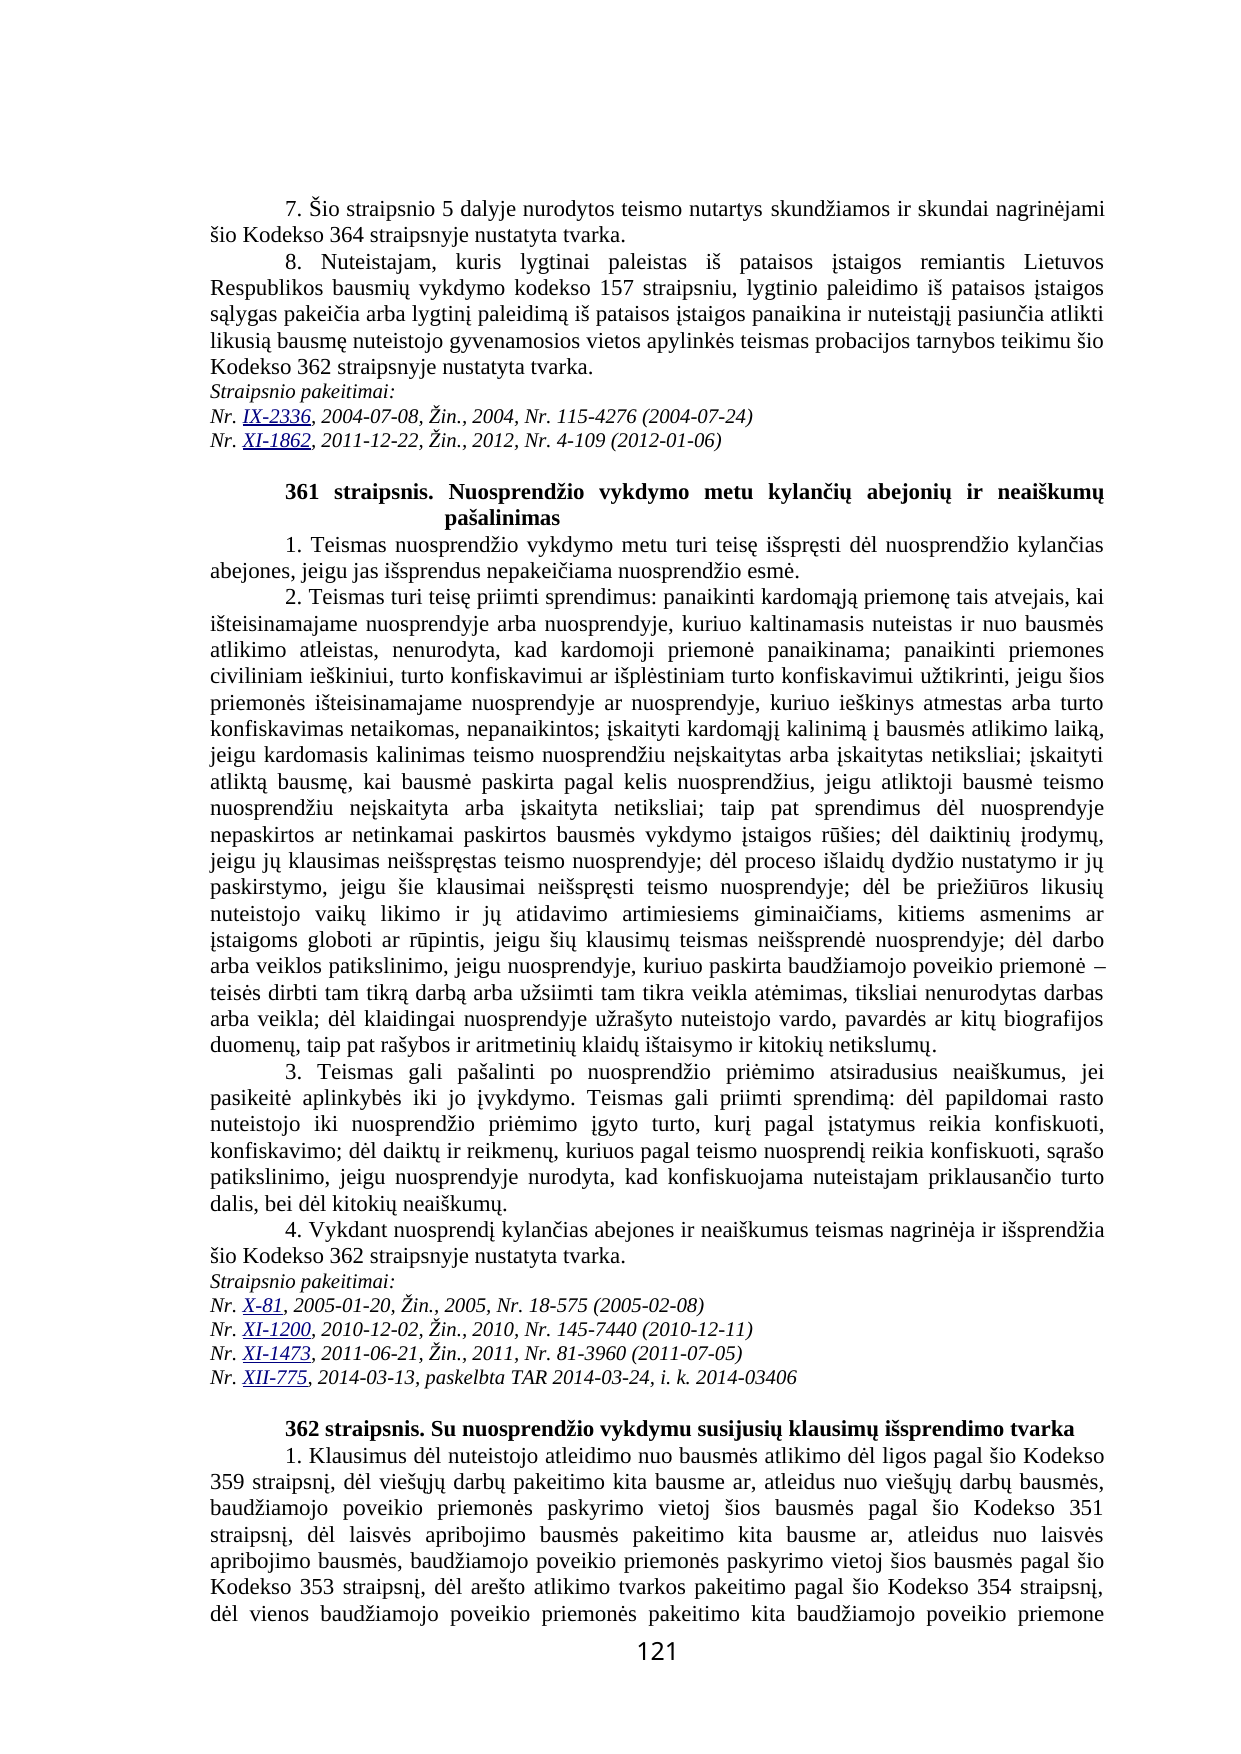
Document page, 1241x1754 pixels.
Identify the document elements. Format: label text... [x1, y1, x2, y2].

text Nr. XI-1862, 2011-12-22, Žin., 2012, Nr. 4-109 (2012-01-06) [210, 428, 1106, 452]
text Nr. XI-1473, 2011-06-21, Žin., 2011, Nr. 81-3960 (2011-07-05) [210, 1341, 1106, 1365]
text Nr. IX-2336, 2004-07-08, Žin., 2004, Nr. 115-4276 (2004-07-24) [210, 403, 1106, 428]
text 362 straipsnis. Su nuosprendžio vykdymu susijusių klausimų išsprendimo tvarka [285, 1415, 1106, 1442]
text Straipsnio pakeitimai: [210, 379, 1106, 403]
text 2. Teismas turi teisę priimti sprendimus: panaikinti kardomąją priemonę tais atvejais, kai išteisinamajame nuosprendyje arba nuosprendyje, kuriuo kaltinamasis nuteistas ir nuo bausmės atlikimo atleistas, nenurodyta, kad kardomoji priemonė panaikinama; panaikinti priemones civiliniam ieškiniui, turto konfiskavimui ar išplėstiniam turto konfiskavimui užtikrinti, jeigu šios priemonės išteisinamajame nuosprendyje ar nuosprendyje, kuriuo ieškinys atmestas arba turto konfiskavimas netaikomas, nepanaikintos; įskaityti kardomąjį kalinimą į bausmės atlikimo laiką, jeigu kardomasis kalinimas teismo nuosprendžiu neįskaitytas arba įskaitytas netiksliai; įskaityti atliktą bausmę, kai bausmė paskirta pagal kelis nuosprendžius, jeigu atliktoji bausmė teismo nuosprendžiu neįskaityta arba įskaityta netiksliai; taip pat sprendimus dėl nuosprendyje nepaskirtos ar netinkamai paskirtos bausmės vykdymo įstaigos rūšies; dėl daiktinių įrodymų, jeigu jų klausimas neišspręstas teismo nuosprendyje; dėl proceso išlaidų dydžio nustatymo ir jų paskirstymo, jeigu šie klausimai neišspręsti teismo nuosprendyje; dėl be priežiūros likusių nuteistojo vaikų likimo ir jų atidavimo artimiesiems giminaičiams, kitiems asmenims ar įstaigoms globoti ar rūpintis, jeigu šių klausimų teismas neišsprendė nuosprendyje; dėl darbo arba veiklos patikslinimo, jeigu nuosprendyje, kuriuo paskirta baudžiamojo poveikio priemonė – teisės dirbti tam tikrą darbą arba užsiimti tam tikra veikla atėmimas, tiksliai nenurodytas darbas arba veikla; dėl klaidingai nuosprendyje užrašyto nuteistojo vardo, pavardės ar kitų biografijos duomenų, taip pat rašybos ir aritmetinių klaidų ištaisymo ir kitokių netikslumų. [210, 583, 1106, 1058]
text 7. Šio straipsnio 5 dalyje nurodytos teismo nutartys skundžiamos ir skundai nagrinėjami šio Kodekso 364 straipsnyje nustatyta tvarka. [210, 195, 1106, 248]
text Nr. XII-775, 2014-03-13, paskelbta TAR 2014-03-24, i. k. 2014-03406 [210, 1365, 1106, 1389]
text 4. Vykdant nuosprendį kylančias abejones ir neaiškumus teismas nagrinėja ir išsprendžia šio Kodekso 362 straipsnyje nustatyta tvarka. [210, 1216, 1106, 1269]
text Nr. X-81, 2005-01-20, Žin., 2005, Nr. 18-575 (2005-02-08) [210, 1293, 1106, 1317]
text 8. Nuteistajam, kuris lygtinai paleistas iš pataisos įstaigos remiantis Lietuvos Respublikos bausmių vykdymo kodekso 157 straipsniu, lygtinio paleidimo iš pataisos įstaigos sąlygas pakeičia arba lygtinį paleidimą iš pataisos įstaigos panaikina ir nuteistąjį pasiunčia atlikti likusią bausmę nuteistojo gyvenamosios vietos apylinkės teismas probacijos tarnybos teikimu šio Kodekso 362 straipsnyje nustatyta tvarka. [210, 248, 1106, 379]
text Nr. XI-1200, 2010-12-02, Žin., 2010, Nr. 145-7440 (2010-12-11) [210, 1317, 1106, 1341]
text 3. Teismas gali pašalinti po nuosprendžio priėmimo atsiradusius neaiškumus, jei pasikeitė aplinkybės iki jo įvykdymo. Teismas gali priimti sprendimą: dėl papildomai rasto nuteistojo iki nuosprendžio priėmimo įgyto turto, kurį pagal įstatymus reikia konfiskuoti, konfiskavimo; dėl daiktų ir reikmenų, kuriuos pagal teismo nuosprendį reikia konfiskuoti, sąrašo patikslinimo, jeigu nuosprendyje nurodyta, kad konfiskuojama nuteistajam priklausančio turto dalis, bei dėl kitokių neaiškumų. [210, 1058, 1106, 1216]
text Straipsnio pakeitimai: [210, 1269, 1106, 1293]
text 1. Teismas nuosprendžio vykdymo metu turi teisę išspręsti dėl nuosprendžio kylančias abejones, jeigu jas išsprendus nepakeičiama nuosprendžio esmė. [210, 531, 1106, 583]
text 1. Klausimus dėl nuteistojo atleidimo nuo bausmės atlikimo dėl ligos pagal šio Kodekso 359 straipsnį, dėl viešųjų darbų pakeitimo kita bausme ar, atleidus nuo viešųjų darbų bausmės, baudžiamojo poveikio priemonės paskyrimo vietoj šios bausmės pagal šio Kodekso 351 straipsnį, dėl laisvės apribojimo bausmės pakeitimo kita bausme ar, atleidus nuo laisvės apribojimo bausmės, baudžiamojo poveikio priemonės paskyrimo vietoj šios bausmės pagal šio Kodekso 353 straipsnį, dėl arešto atlikimo tvarkos pakeitimo pagal šio Kodekso 354 straipsnį, dėl vienos baudžiamojo poveikio priemonės pakeitimo kita baudžiamojo poveikio priemone [210, 1442, 1106, 1626]
text 361 straipsnis. Nuosprendžio vykdymo metu kylančių abejonių ir neaiškumų pašalinimas [285, 478, 1106, 531]
